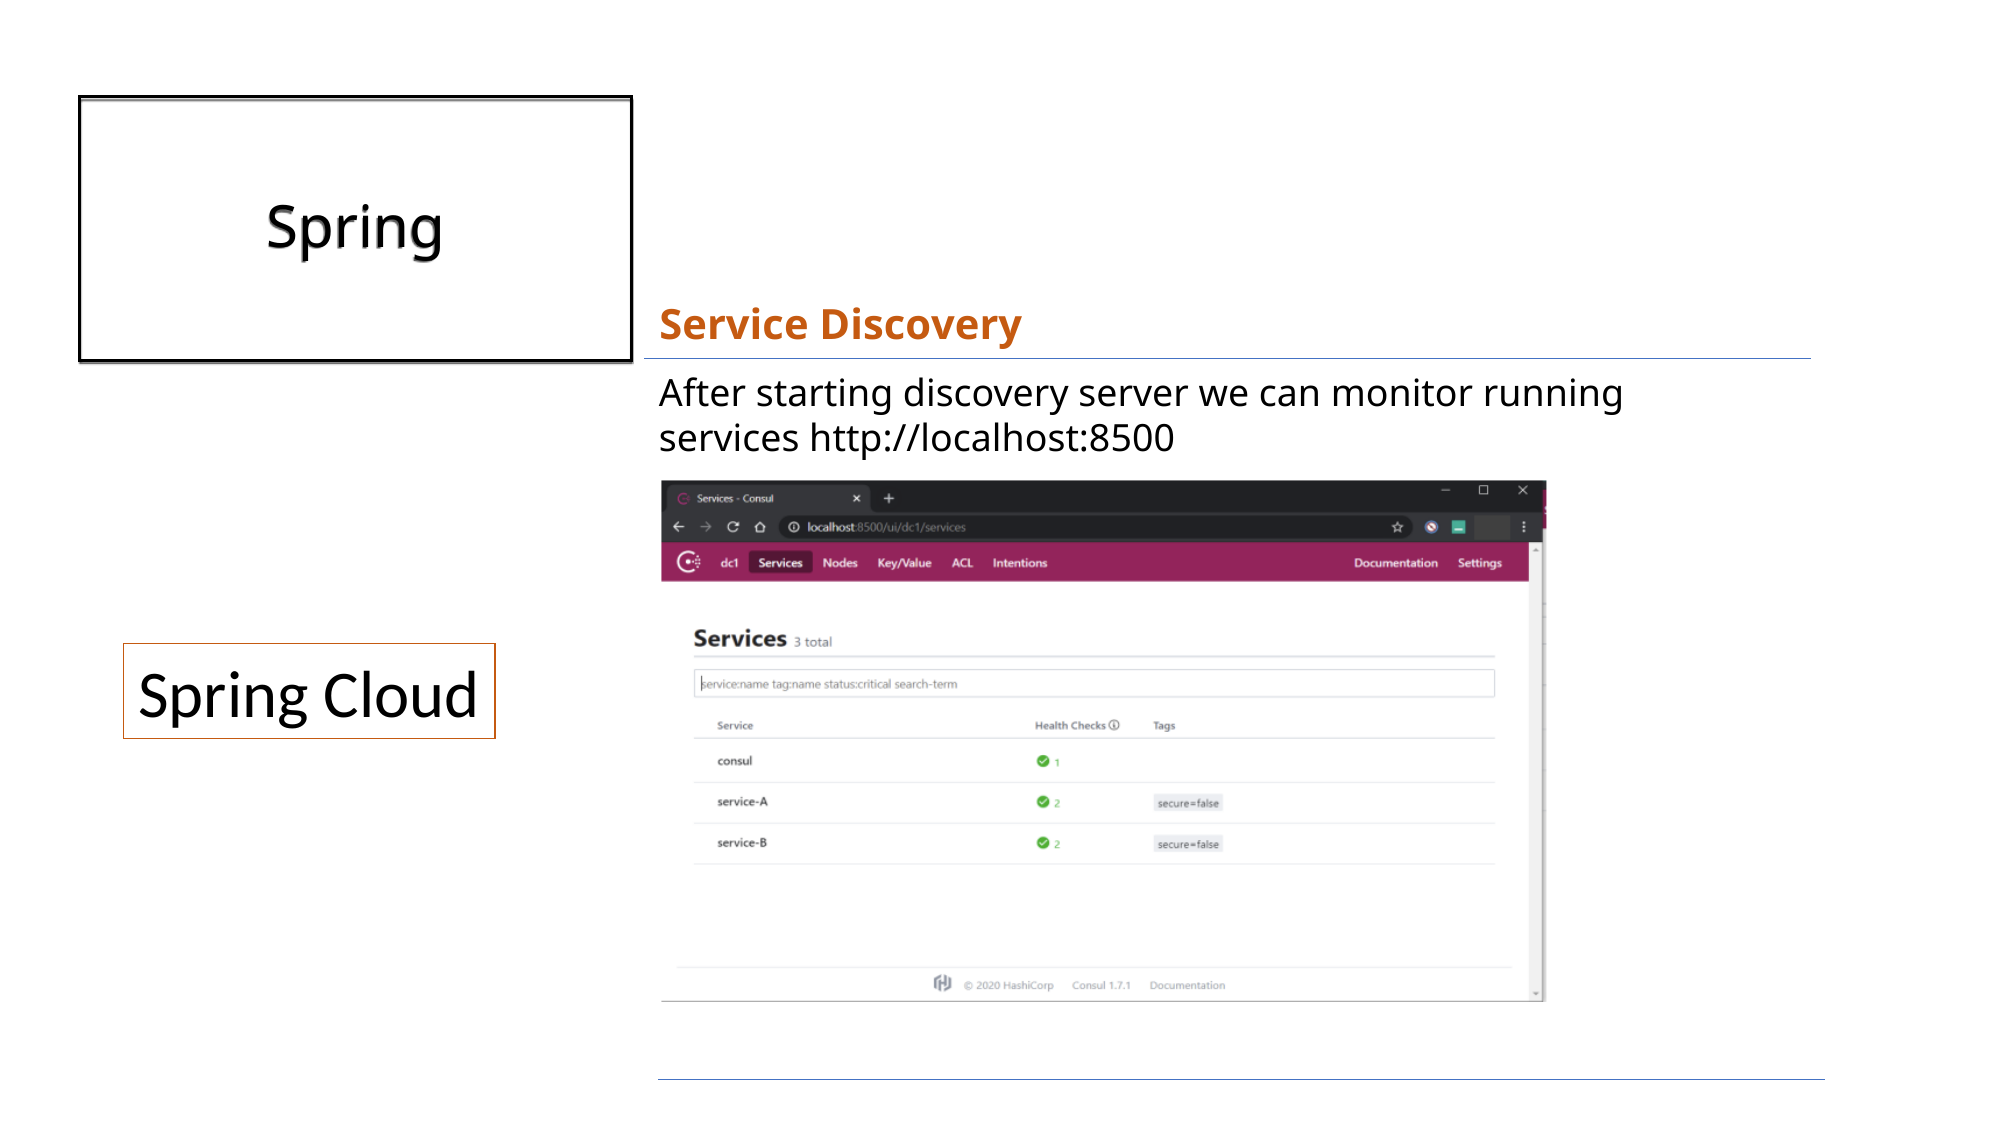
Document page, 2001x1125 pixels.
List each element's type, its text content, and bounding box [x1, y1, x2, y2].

text_box After starting discovery server we can monitor running services http://localhost:8500 [643, 361, 1672, 468]
title Spring [79, 96, 632, 361]
text_box Service Discovery [644, 290, 1645, 356]
picture [658, 477, 1550, 1002]
text_box Spring Cloud [123, 644, 495, 739]
